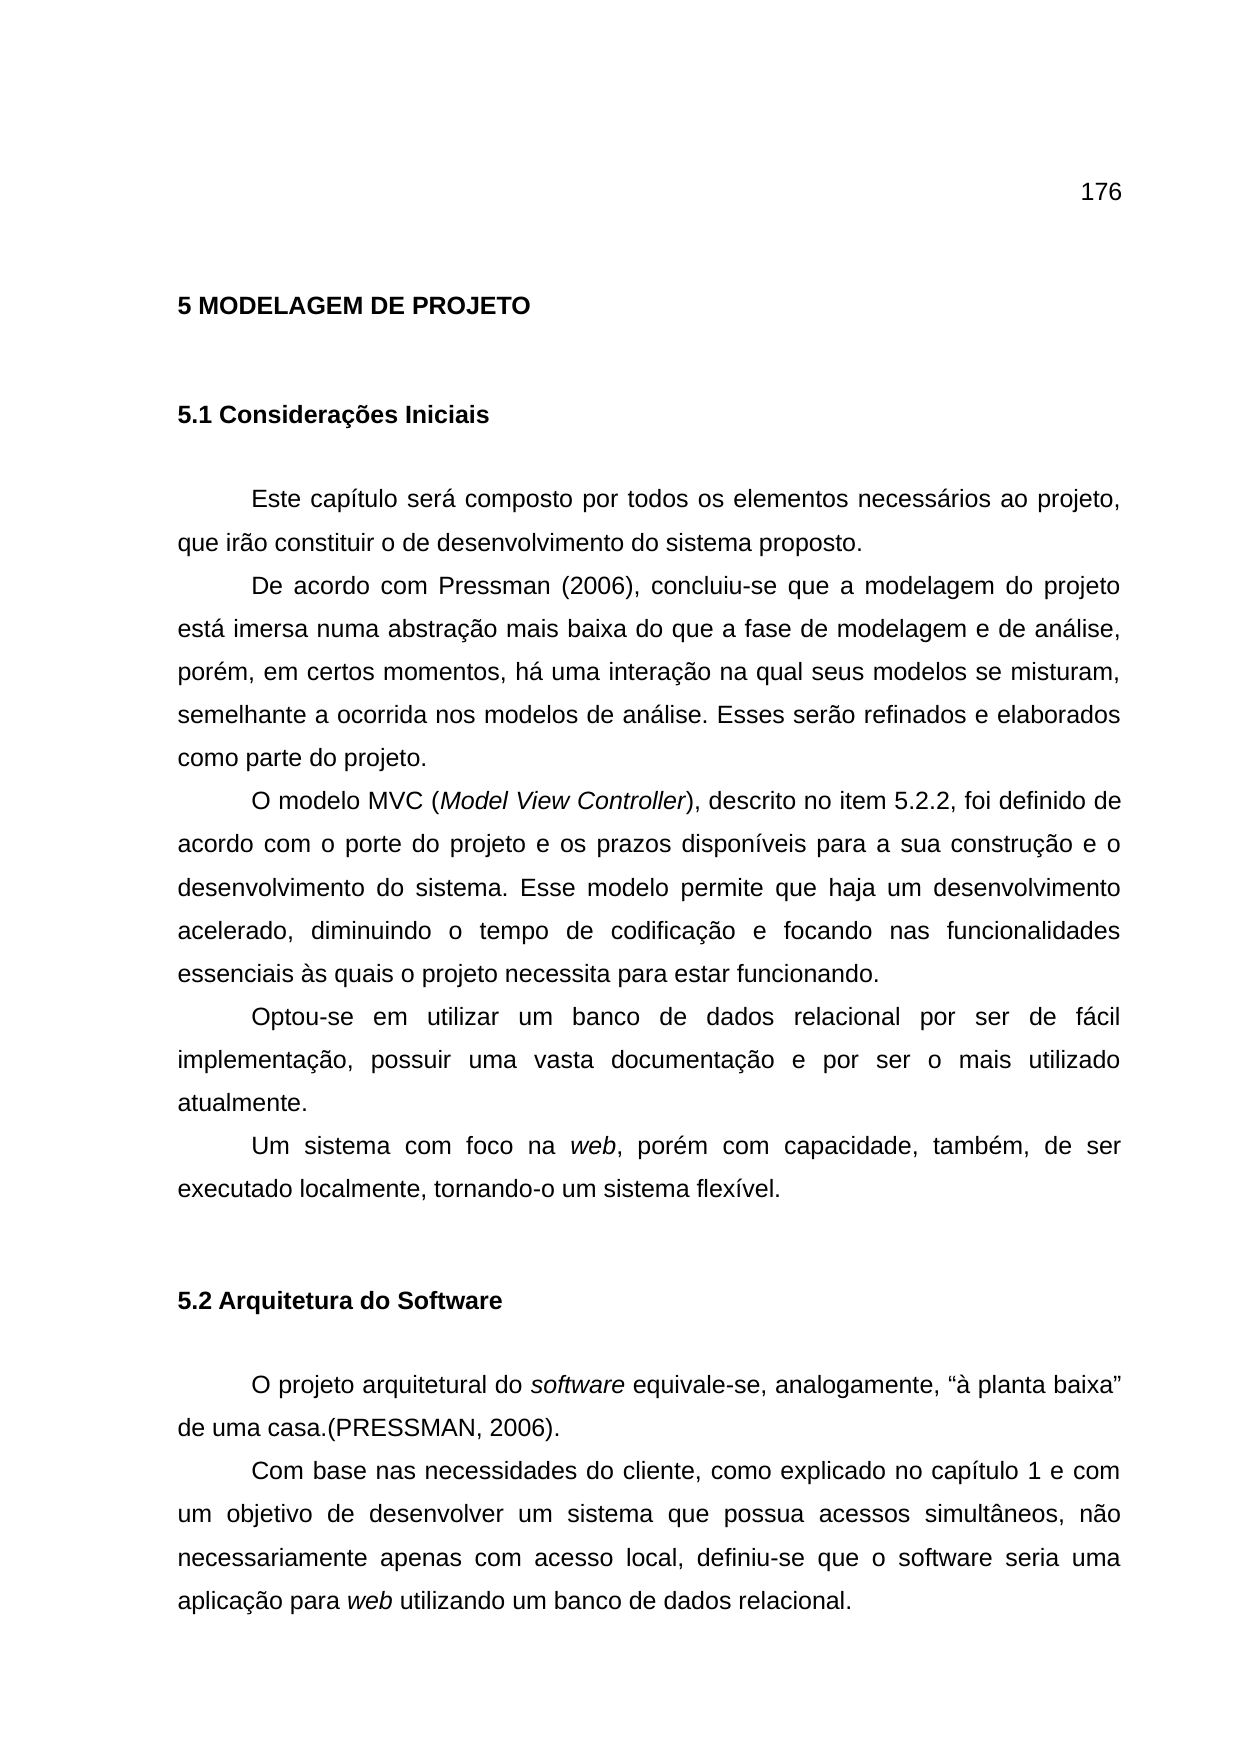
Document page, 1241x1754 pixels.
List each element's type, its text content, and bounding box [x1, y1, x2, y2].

text O modelo MVC (Model View Controller), descrito no item 5.2.2, foi definido de acordo com o porte do projeto e os prazos disponíveis para a sua construção e o desenvolvimento do sistema. Esse modelo permite que haja um desenvolvimento acelerado, diminuindo o tempo de codificação e focando nas funcionalidades essenciais às quais o projeto necessita para estar funcionando. [177, 786, 1122, 988]
text Com base nas necessidades do cliente, como explicado no capítulo 1 e com um objetivo de desenvolver um sistema que possua acessos simultâneos, não necessariamente apenas com acesso local, definiu-se que o software seria uma aplicação para web utilizando um banco de dados relacional. [177, 1456, 1122, 1614]
text Optou-se em utilizar um banco de dados relacional por ser de fácil implementação, possuir uma vasta documentação e por ser o mais utilizado atualmente. [177, 1002, 1122, 1117]
text Este capítulo será composto por todos os elementos necessários ao projeto, que irão constituir o de desenvolvimento do sistema proposto. [177, 484, 1122, 556]
text Um sistema com foco na web, porém com capacidade, também, de ser executado localmente, tornando-o um sistema flexível. [177, 1131, 1122, 1203]
text De acordo com Pressman (2006), concluiu-se que a modelagem do projeto está imersa numa abstração mais baixa do que a fase de modelagem e de análise, porém, em certos momentos, há uma interação na qual seus modelos se misturam, semelhante a ocorrida nos modelos de análise. Esses serão refinados e elaborados como parte do projeto. [177, 571, 1122, 772]
subtitle 5.2 Arquitetura do Software [177, 1286, 1122, 1314]
text O projeto arquitetural do software equivale-se, analogamente, “à planta baixa” de uma casa.(PRESSMAN, 2006). [177, 1370, 1122, 1442]
subtitle 5 MODELAGEM DE PROJETO [177, 291, 1122, 319]
subtitle 5.1 Considerações Iniciais [177, 400, 1122, 429]
